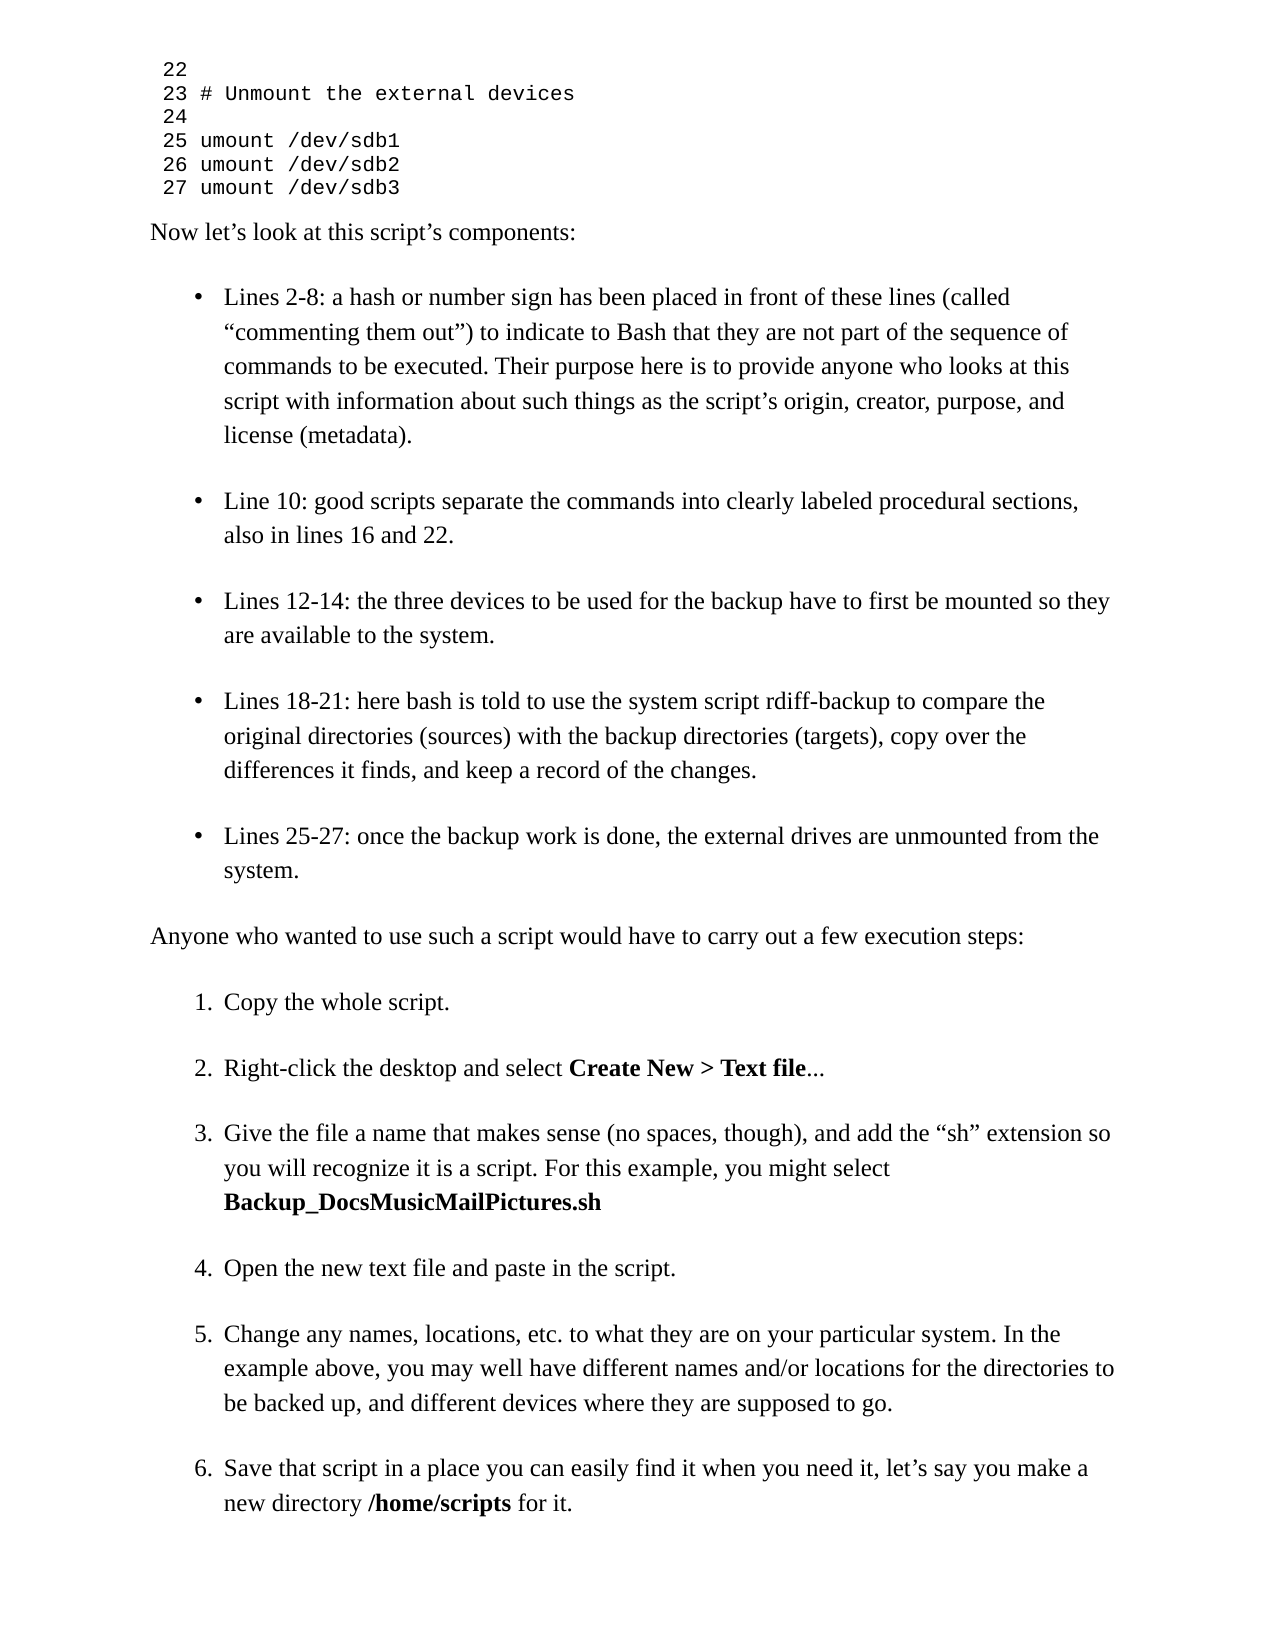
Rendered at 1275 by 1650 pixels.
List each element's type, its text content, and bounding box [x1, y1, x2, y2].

list Lines 18-21: here bash is told to use the system script rdiff-backup to compare the original directories (sources) with the backup directories (targets), copy over the differences it finds, and keep a record of the changes. [194, 686, 1125, 784]
list Give the file a name that makes sense (no spaces, though), and add the “sh” extension so you will recognize it is a script. For this example, you might select Backup_DocsMusicMailPictures.sh [194, 1118, 1125, 1216]
text 23 # Unmount the external devices [150, 83, 1125, 106]
text 25 umount /dev/sdb1 [150, 130, 1125, 154]
list Open the new text file and paste in the script. [194, 1253, 1125, 1282]
text Now let’s look at this script’s components: [150, 217, 1125, 245]
list Save that script in a place you can easily find it when you need it, let’s say you make a new directory /home/scripts for it. [194, 1453, 1125, 1517]
list Change any names, locations, etc. to what they are on your particular system. In the example above, you may well have different names and/or locations for the directories to be backed up, and different devices where they are supposed to go. [194, 1319, 1125, 1417]
list Right-click the desktop and select Create New > Text file... [194, 1053, 1125, 1081]
text 24 [150, 106, 1125, 130]
text 22 [150, 59, 1125, 83]
text 27 umount /dev/sdb3 [150, 177, 1125, 201]
list Lines 25-27: once the backup work is done, the external drives are unmounted from the system. [194, 821, 1125, 884]
list Copy the whole script. [194, 987, 1125, 1016]
text 26 umount /dev/sdb2 [150, 154, 1125, 177]
list Line 10: good scripts separate the commands into clearly labeled procedural sections, also in lines 16 and 22. [194, 486, 1125, 549]
text Anyone who wanted to use such a script would have to carry out a few execution steps: [150, 921, 1125, 950]
list Lines 12-14: the three devices to be used for the backup have to first be mounted so they are available to the system. [194, 586, 1125, 649]
list Lines 2-8: a hash or number sign has been placed in front of these lines (called “commenting them out”) to indicate to Bash that they are not part of the sequence of commands to be executed. Their purpose here is to provide anyone who looks at this script with information about such things as the script’s origin, creator, purpose, and license (metadata). [194, 282, 1125, 449]
